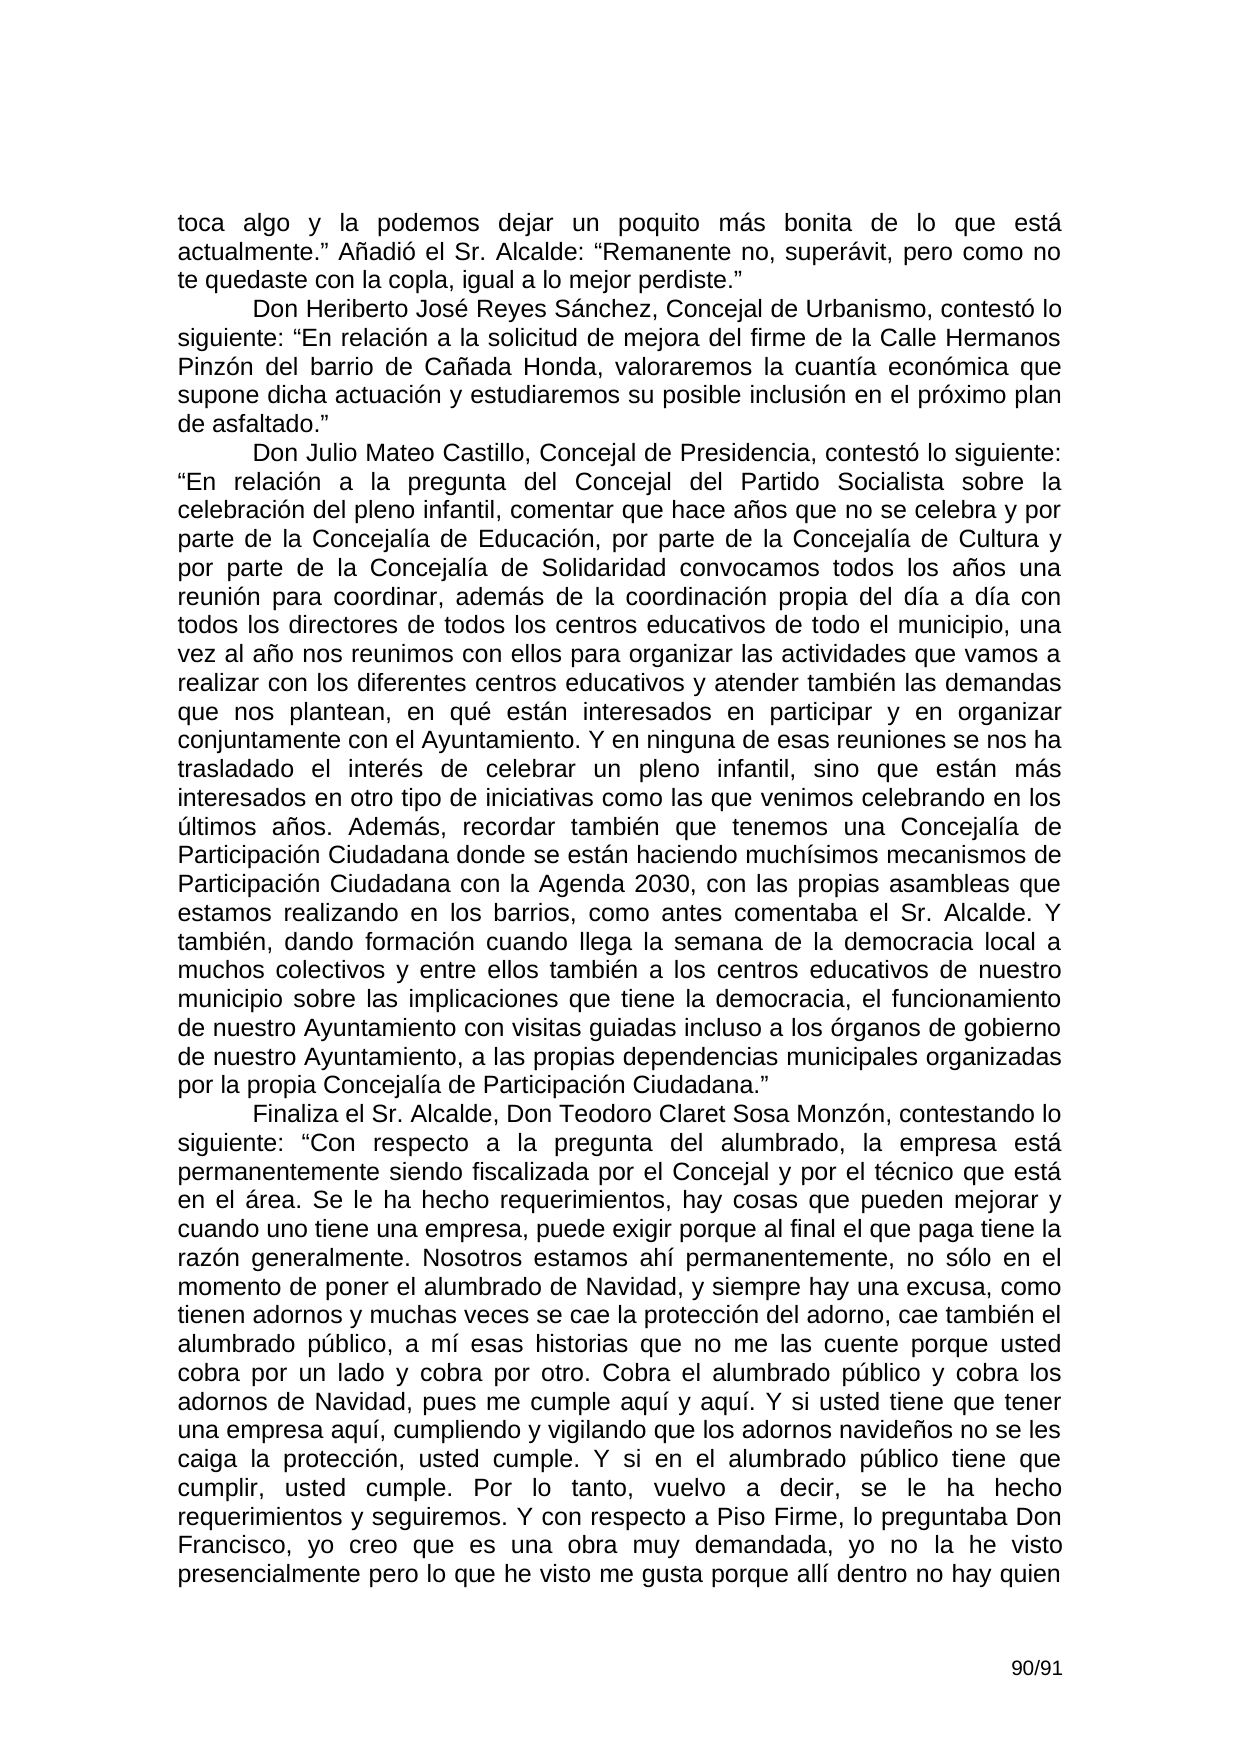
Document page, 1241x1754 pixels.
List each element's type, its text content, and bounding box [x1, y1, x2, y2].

text Finaliza el Sr. Alcalde, Don Teodoro Claret Sosa Monzón, contestando lo siguiente: “Con respecto a la pregunta del alumbrado, la empresa está permanentemente siendo fiscalizada por el Concejal y por el técnico que está en el área. Se le ha hecho requerimientos, hay cosas que pueden mejorar y cuando uno tiene una empresa, puede exigir porque al final el que paga tiene la razón generalmente. Nosotros estamos ahí permanentemente, no sólo en el momento de poner el alumbrado de Navidad, y siempre hay una excusa, como tienen adornos y muchas veces se cae la protección del adorno, cae también el alumbrado público, a mí esas historias que no me las cuente porque usted cobra por un lado y cobra por otro. Cobra el alumbrado público y cobra los adornos de Navidad, pues me cumple aquí y aquí. Y si usted tiene que tener una empresa aquí, cumpliendo y vigilando que los adornos navideños no se les caiga la protección, usted cumple. Y si en el alumbrado público tiene que cumplir, usted cumple. Por lo tanto, vuelvo a decir, se le ha hecho requerimientos y seguiremos. Y con respecto a Piso Firme, lo preguntaba Don Francisco, yo creo que es una obra muy demandada, yo no la he visto presencialmente pero lo que he visto me gusta porque allí dentro no hay quien [177, 1099, 1063, 1588]
text Don Heriberto José Reyes Sánchez, Concejal de Urbanismo, contestó lo siguiente: “En relación a la solicitud de mejora del firme de la Calle Hermanos Pinzón del barrio de Cañada Honda, valoraremos la cuantía económica que supone dicha actuación y estudiaremos su posible inclusión en el próximo plan de asfaltado.” [177, 294, 1063, 438]
text toca algo y la podemos dejar un poquito más bonita de lo que está actualmente.” Añadió el Sr. Alcalde: “Remanente no, superávit, pero como no te quedaste con la copla, igual a lo mejor perdiste.” [177, 208, 1063, 294]
text Don Julio Mateo Castillo, Concejal de Presidencia, contestó lo siguiente: “En relación a la pregunta del Concejal del Partido Socialista sobre la celebración del pleno infantil, comentar que hace años que no se celebra y por parte de la Concejalía de Educación, por parte de la Concejalía de Cultura y por parte de la Concejalía de Solidaridad convocamos todos los años una reunión para coordinar, además de la coordinación propia del día a día con todos los directores de todos los centros educativos de todo el municipio, una vez al año nos reunimos con ellos para organizar las actividades que vamos a realizar con los diferentes centros educativos y atender también las demandas que nos plantean, en qué están interesados en participar y en organizar conjuntamente con el Ayuntamiento. Y en ninguna de esas reuniones se nos ha trasladado el interés de celebrar un pleno infantil, sino que están más interesados en otro tipo de iniciativas como las que venimos celebrando en los últimos años. Además, recordar también que tenemos una Concejalía de Participación Ciudadana donde se están haciendo muchísimos mecanismos de Participación Ciudadana con la Agenda 2030, con las propias asambleas que estamos realizando en los barrios, como antes comentaba el Sr. Alcalde. Y también, dando formación cuando llega la semana de la democracia local a muchos colectivos y entre ellos también a los centros educativos de nuestro municipio sobre las implicaciones que tiene la democracia, el funcionamiento de nuestro Ayuntamiento con visitas guiadas incluso a los órganos de gobierno de nuestro Ayuntamiento, a las propias dependencias municipales organizadas por la propia Concejalía de Participación Ciudadana.” [177, 438, 1063, 1099]
